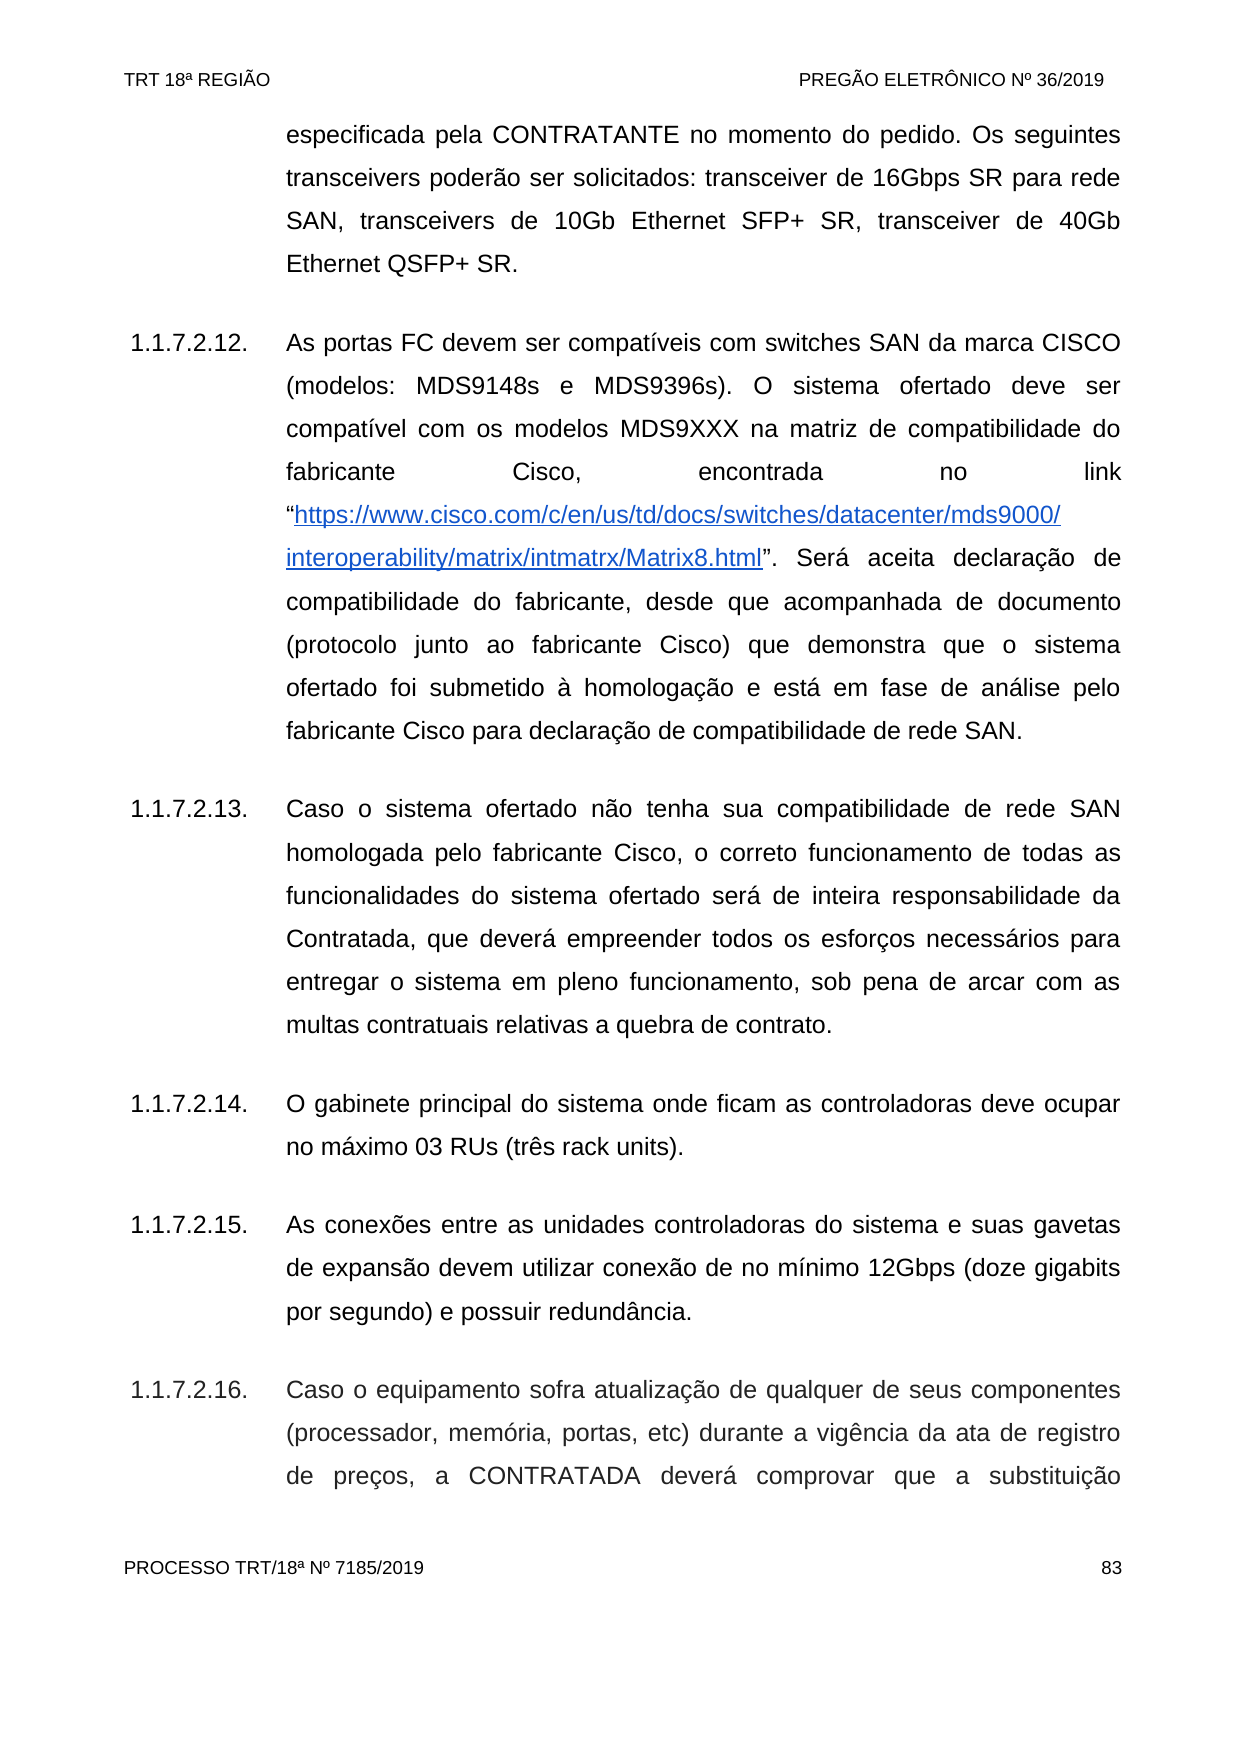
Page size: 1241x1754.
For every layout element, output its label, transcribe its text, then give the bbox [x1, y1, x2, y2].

list As conexões entre as unidades controladoras do sistema e suas gavetas de expansão devem utilizar conexão de no mínimo 12Gbps (doze gigabits por segundo) e possuir redundância. [248, 1210, 1122, 1325]
list Caso o equipamento sofra atualização de qualquer de seus componentes (processador, memória, portas, etc) durante a vigência da ata de registro de preços, a CONTRATADA deverá comprovar que a substituição [248, 1375, 1122, 1490]
list Caso o sistema ofertado não tenha sua compatibilidade de rede SAN homologada pelo fabricante Cisco, o correto funcionamento de todas as funcionalidades do sistema ofertado será de inteira responsabilidade da Contratada, que deverá empreender todos os esforços necessários para entregar o sistema em pleno funcionamento, sob pena de arcar com as multas contratuais relativas a quebra de contrato. [248, 794, 1122, 1039]
list especificada pela CONTRATANTE no momento do pedido. Os seguintes transceivers poderão ser solicitados: transceiver de 16Gbps SR para rede SAN, transceivers de 10Gb Ethernet SFP+ SR, transceiver de 40Gb Ethernet QSFP+ SR. [248, 120, 1122, 278]
list As portas FC devem ser compatíveis com switches SAN da marca CISCO (modelos: MDS9148s e MDS9396s). O sistema ofertado deve ser compatível com os modelos MDS9XXX na matriz de compatibilidade do fabricante Cisco, encontrada no link “https://www.cisco.com/c/en/us/td/docs/switches/datacenter/mds9000/interoperability/matrix/intmatrx/Matrix8.html”. Será aceita declaração de compatibilidade do fabricante, desde que acompanhada de documento (protocolo junto ao fabricante Cisco) que demonstra que o sistema ofertado foi submetido à homologação e está em fase de análise pelo fabricante Cisco para declaração de compatibilidade de rede SAN. [248, 328, 1122, 745]
list O gabinete principal do sistema onde ficam as controladoras deve ocupar no máximo 03 RUs (três rack units). [248, 1089, 1122, 1161]
